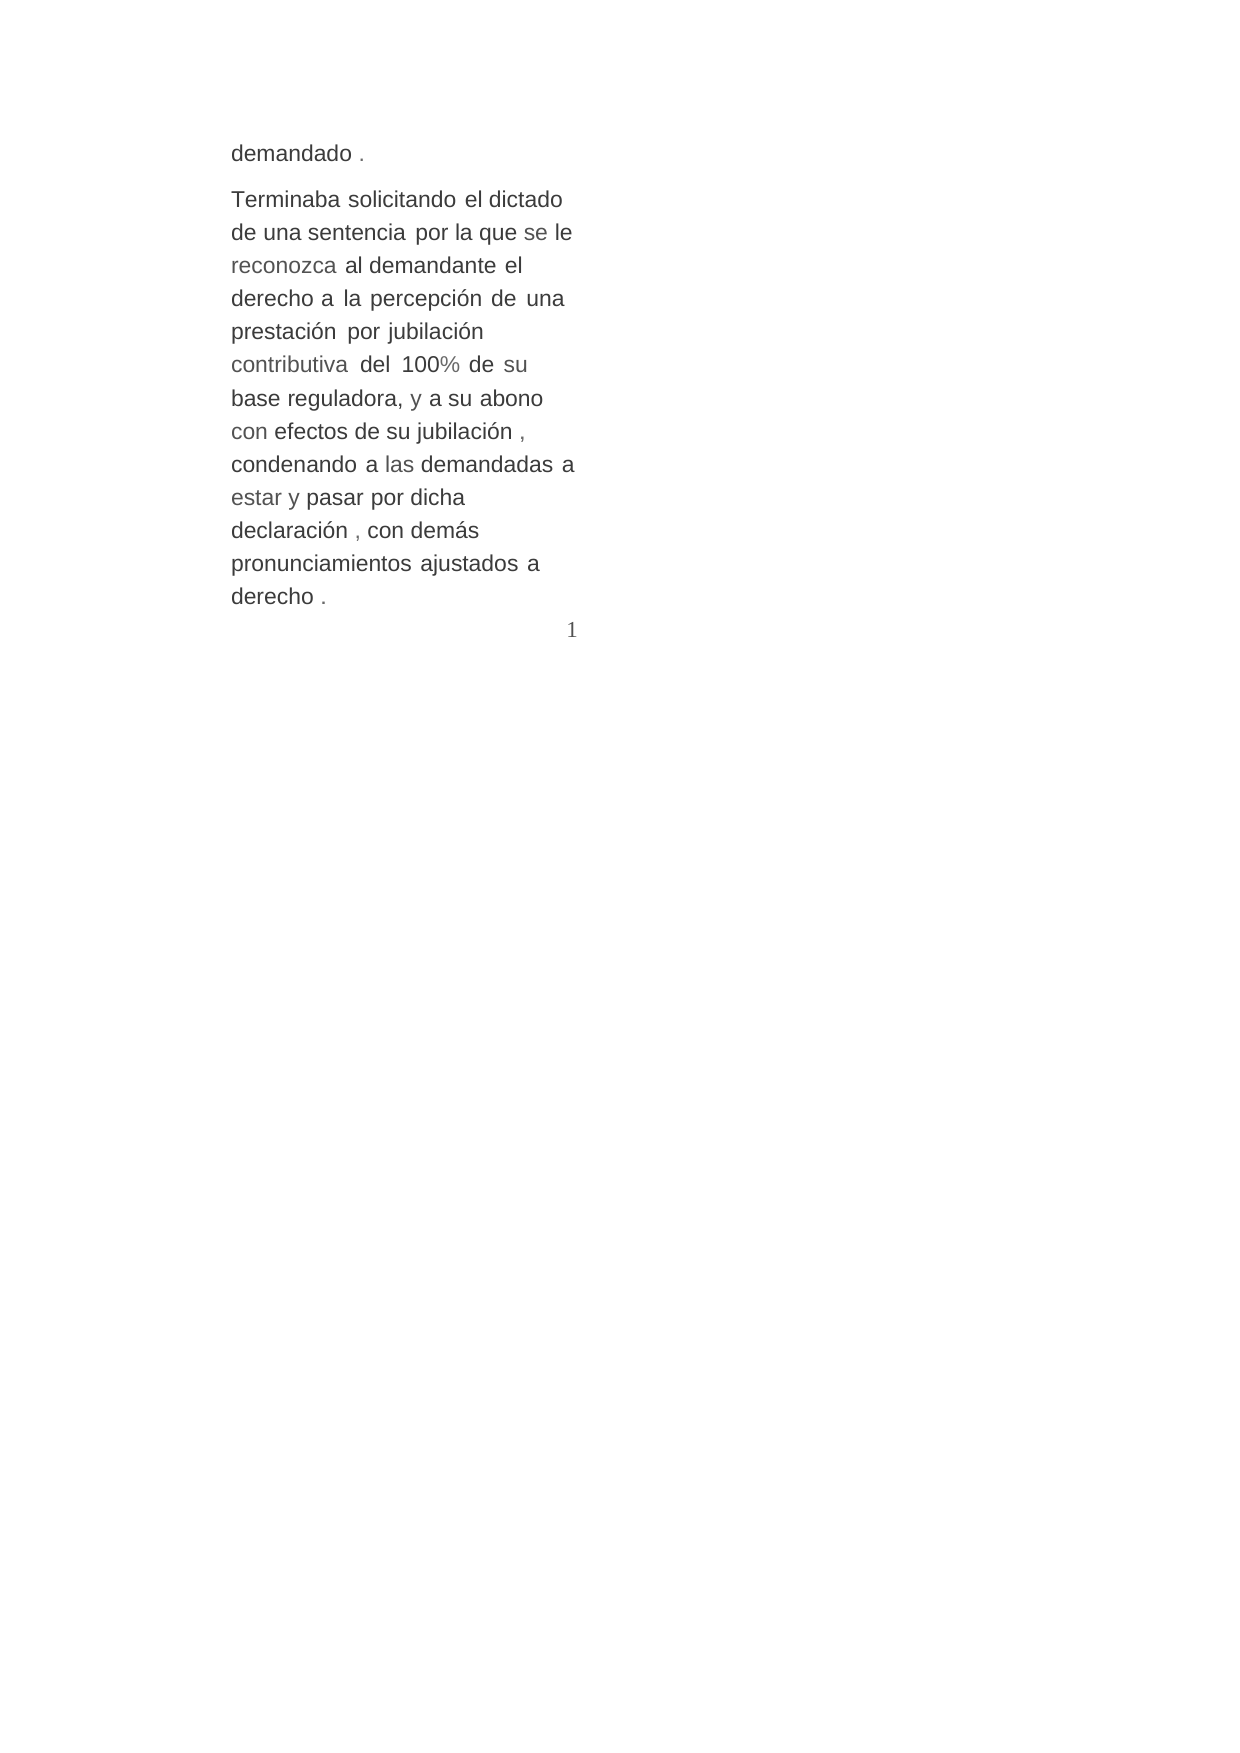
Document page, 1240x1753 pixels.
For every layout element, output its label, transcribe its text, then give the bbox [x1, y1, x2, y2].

text demandado . [231, 139, 578, 166]
text 1 [231, 616, 577, 643]
text Terminaba solicitando el dictado de una sentencia por la que se le reconozca al demandante el derecho a la percepción de una prestación por jubilación contributiva del 100% de su base reguladora, y a su abono con efectos de su jubilación , condenando a las demandadas a estar y pasar por dicha declaración , con demás pronunciamientos ajustados a derecho . [231, 186, 577, 609]
